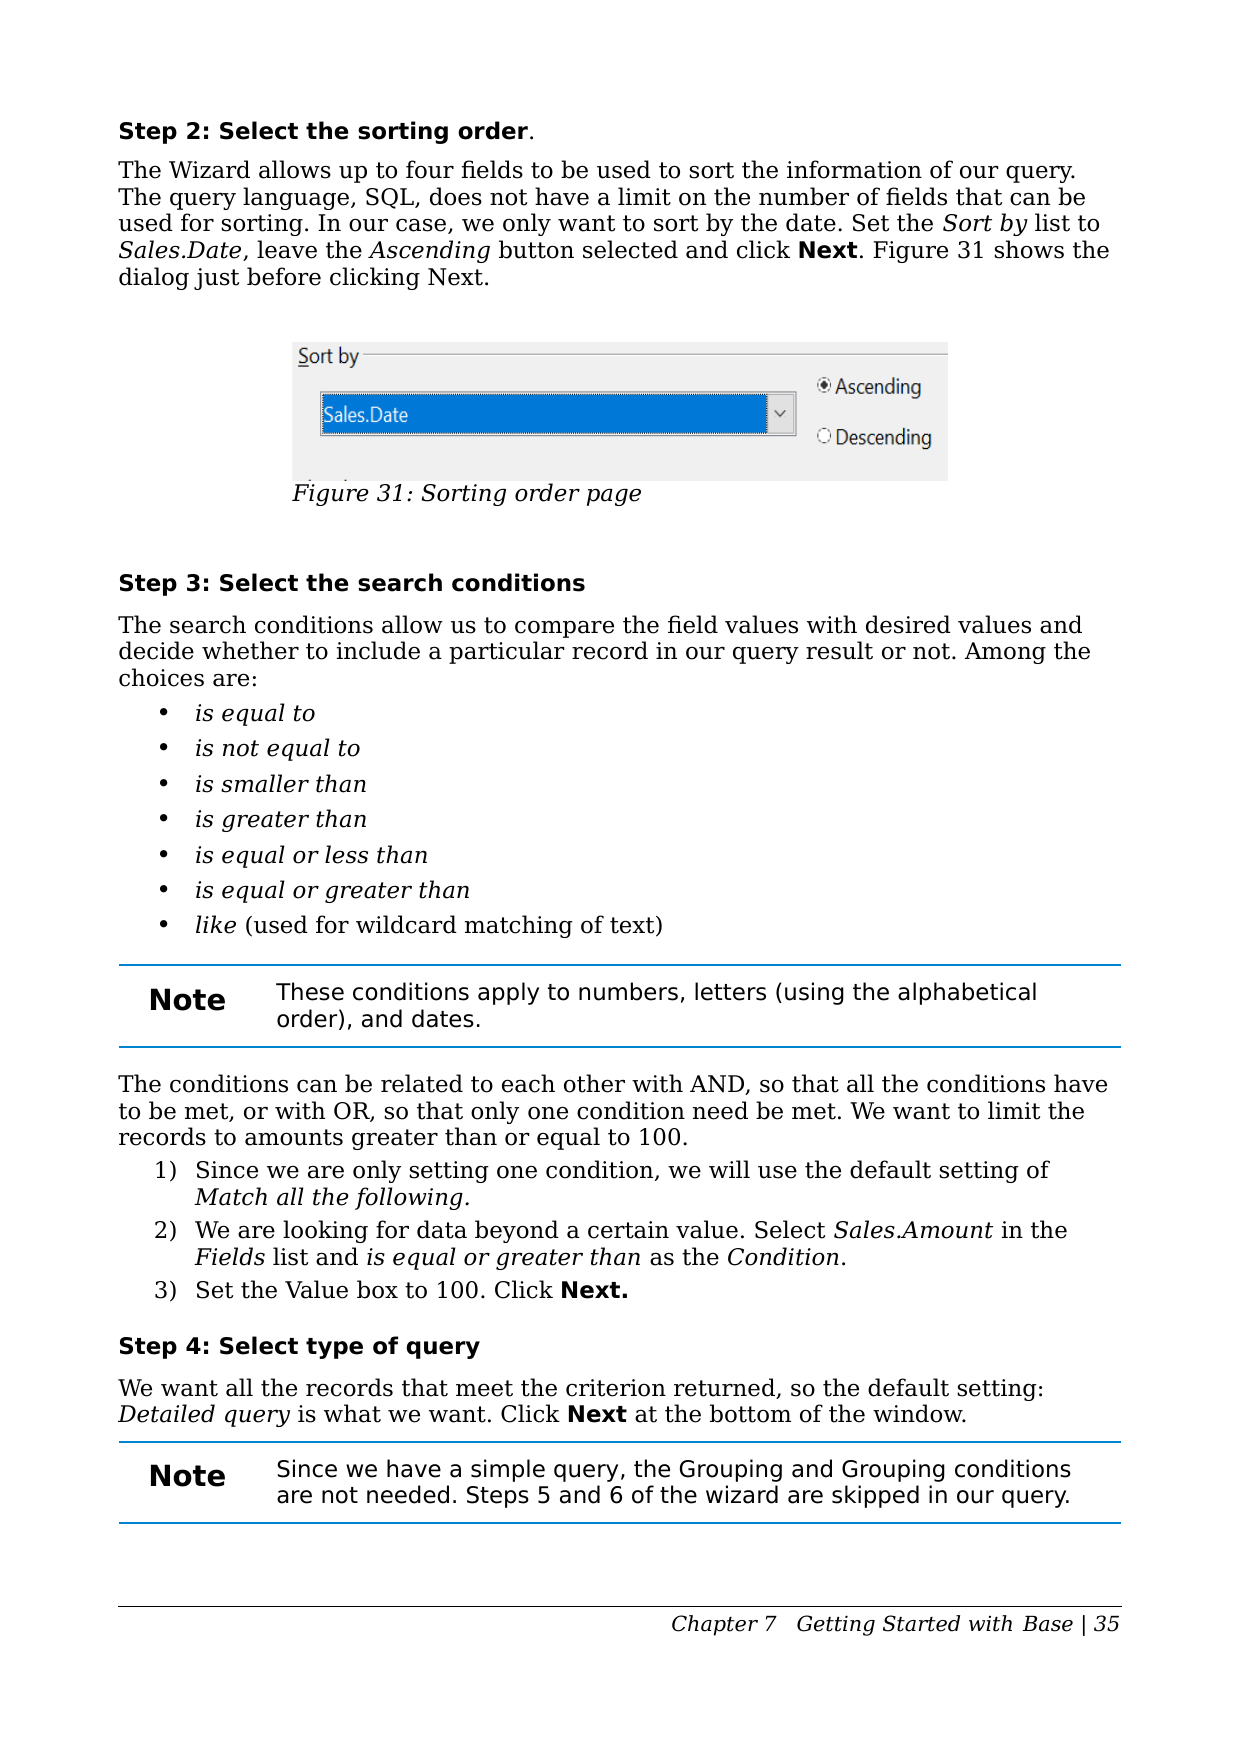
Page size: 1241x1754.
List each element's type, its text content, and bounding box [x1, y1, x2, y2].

list like (used for wildcard matching of text) [156, 911, 1122, 940]
picture [292, 342, 948, 481]
list Since we are only setting one condition, we will use the default setting of Match all the following. [177, 1158, 1122, 1211]
table_header Since we have a simple query, the Grouping and Grouping conditions are not needed. Steps 5 and 6 of the wizard are skipped in our query. [255, 1443, 1121, 1522]
table_header These conditions apply to numbers, letters (using the alphabetical order), and dates. [255, 966, 1121, 1046]
list We are looking for data beyond a certain value. Select Sales.Amount in the Fields list and is equal or greater than as the Condition. [177, 1217, 1122, 1271]
text Step 2: Select the sorting order. [118, 118, 1122, 145]
list Set the Value box to 100. Click Next. [177, 1277, 1122, 1303]
list is smaller than [156, 769, 1122, 798]
text We want all the records that meet the criterion returned, so the default setting: Detailed query is what we want. Click Next at the bottom of the window. [118, 1375, 1122, 1428]
text Figure 31: Sorting order page [292, 481, 948, 507]
list The search conditions allow us to compare the field values with desired values and decide whether to include a particular record in our query result or not. Among the choices are: [118, 612, 1122, 692]
list is not equal to [156, 734, 1122, 763]
list is greater than [156, 804, 1122, 834]
list The conditions can be related to each other with AND, so that all the conditions have to be met, or with OR, so that only one condition need be met. We want to limit the records to amounts greater than or equal to 100. [118, 1071, 1122, 1151]
table_header Note [119, 966, 255, 1046]
text The Wizard allows up to four fields to be used to sort the information of our query. The query language, SQL, does not have a limit on the number of fields that can be used for sorting. In our case, we only want to sort by the date. Set the Sort by list to Sales.Date, leave the Ascending button selected and click Next. Figure 31 shows the dialog just before clicking Next. [118, 157, 1122, 291]
text Step 4: Select type of query [118, 1333, 1122, 1360]
text Step 3: Select the search conditions [118, 570, 1122, 597]
list is equal to [156, 698, 1122, 727]
list is equal or less than [156, 840, 1122, 869]
table_header Note [119, 1443, 255, 1522]
list is equal or greater than [156, 875, 1122, 904]
